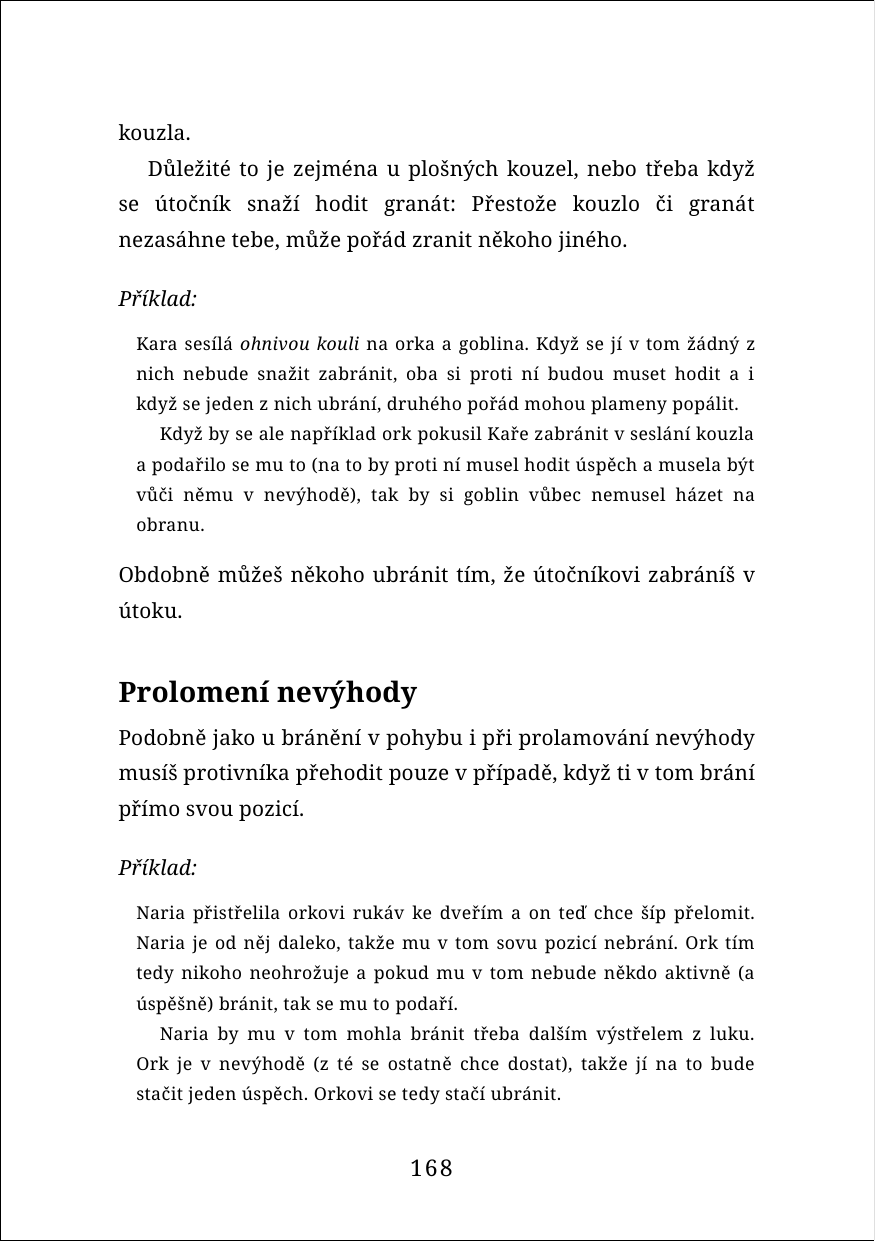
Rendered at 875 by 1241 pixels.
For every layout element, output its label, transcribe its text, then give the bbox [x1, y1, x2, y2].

text Obdobně můžeš někoho ubránit tím, že útočníkovi zabráníš v útoku. [118, 560, 756, 624]
text kouzla. Důležité to je zejména u plošných kouzel, nebo třeba když se útočník snaží hodit granát: Přestože kouzlo či granát nezasáhne tebe, může pořád zranit někoho jiného. [118, 118, 756, 253]
text Naria přistřelila orkovi rukáv ke dveřím a on teď chce šíp přelomit. Naria je od něj daleko, takže mu v tom sovu pozicí nebrání. Ork tím tedy nikoho neohrožuje a pokud mu v tom nebude někdo aktivně (a úspěšně) bránit, tak se mu to podaří. Naria by mu v tom mohla bránit třeba dalším výstřelem z luku. Ork je v nevýhodě (z té se ostatně chce dostat), takže jí na to bude stačit jeden úspěch. Orkovi se tedy stačí ubránit. [136, 900, 756, 1106]
text Kara sesílá ohnivou kouli na orka a goblina. Když se jí v tom žádný z nich nebude snažit zabránit, oba si proti ní budou muset hodit a i když se jeden z nich ubrání, druhého pořád mohou plameny popálit. Když by se ale například ork pokusil Kaře zabránit v seslání kouzla a podařilo se mu to (na to by proti ní musel hodit úspěch a musela být vůči němu v nevýhodě), tak by si goblin vůbec nemusel házet na obranu. [136, 331, 756, 537]
subtitle Prolomení nevýhody [118, 673, 756, 711]
text Podobně jako u bránění v pohybu i při prolamování nevýhody musíš protivníka přehodit pouze v případě, když ti v tom brání přímo svou pozicí. [118, 723, 756, 822]
text Příklad: [118, 284, 756, 312]
text Příklad: [118, 853, 756, 882]
